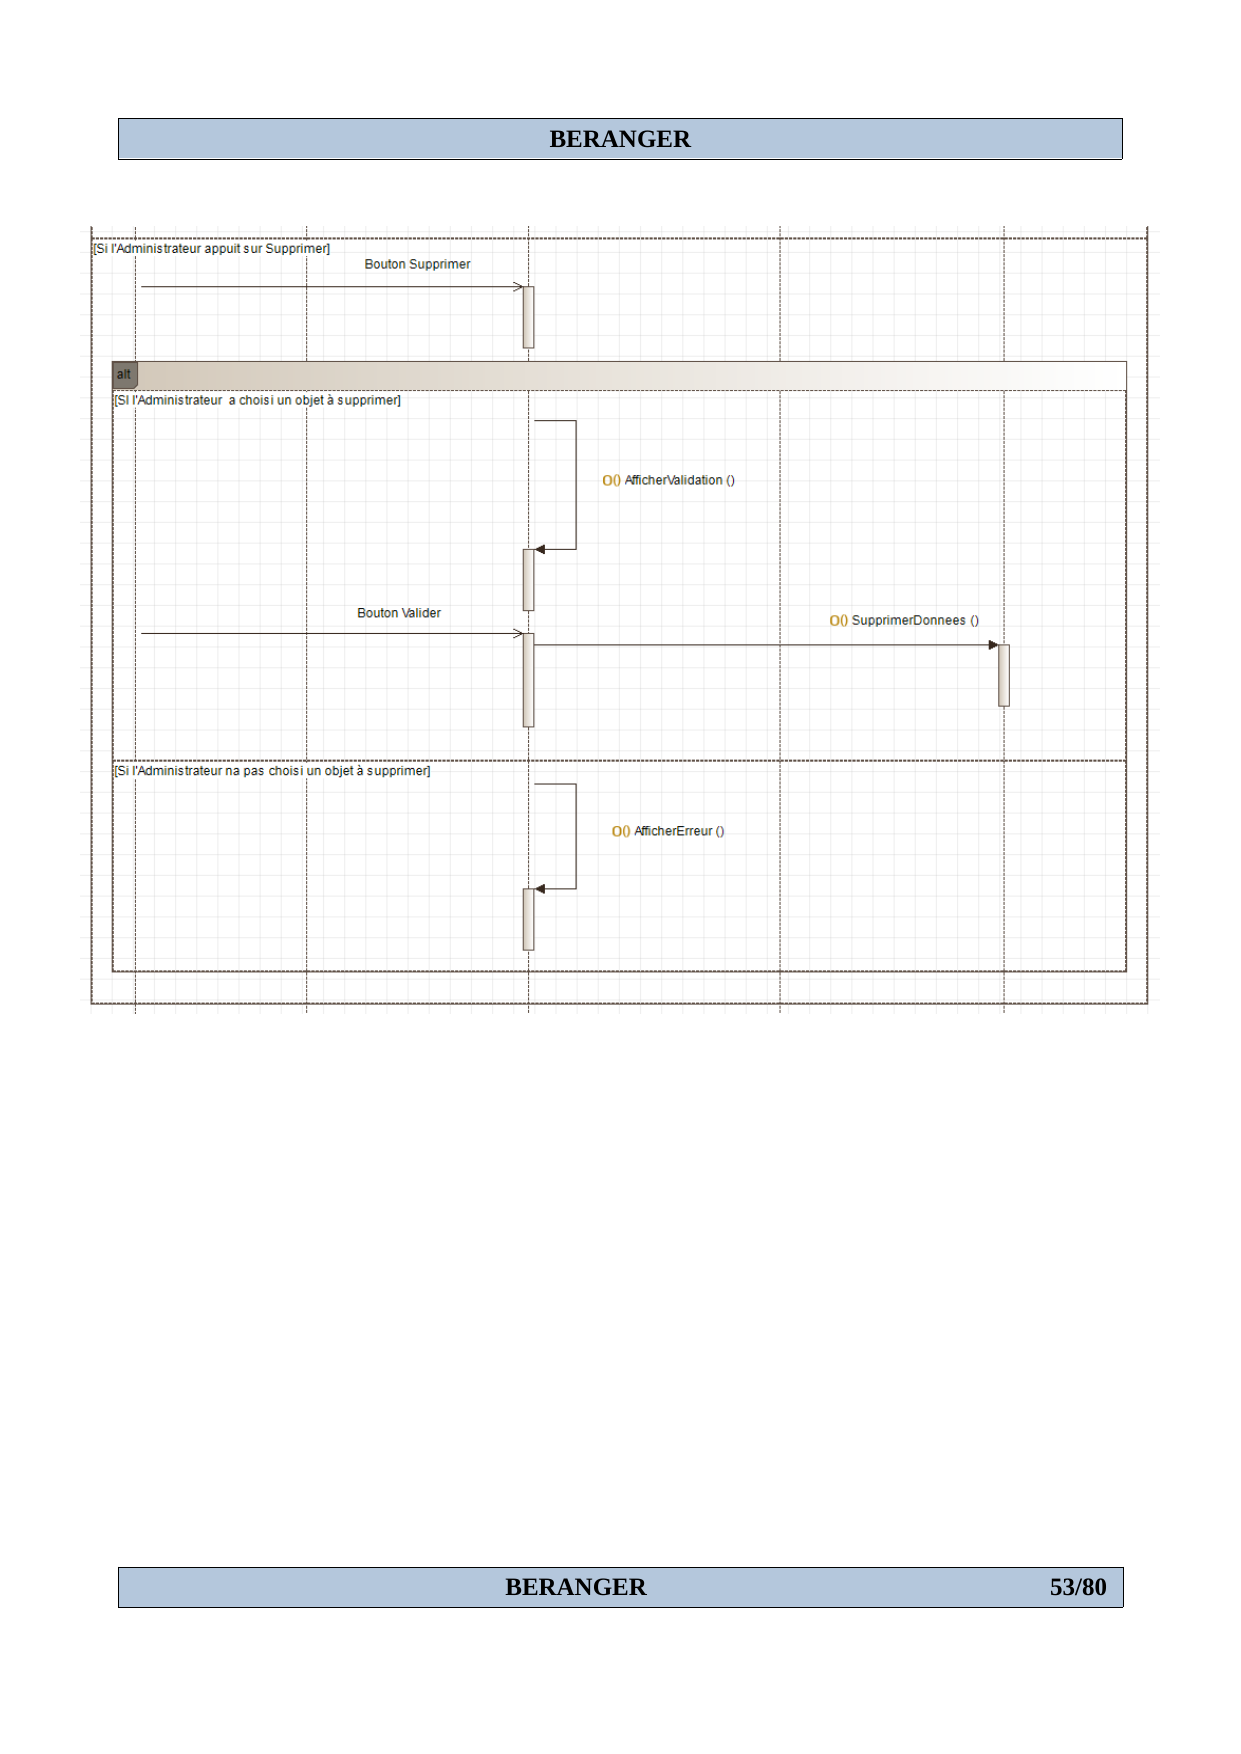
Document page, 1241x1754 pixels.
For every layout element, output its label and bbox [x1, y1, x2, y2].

picture [80, 226, 1160, 1014]
